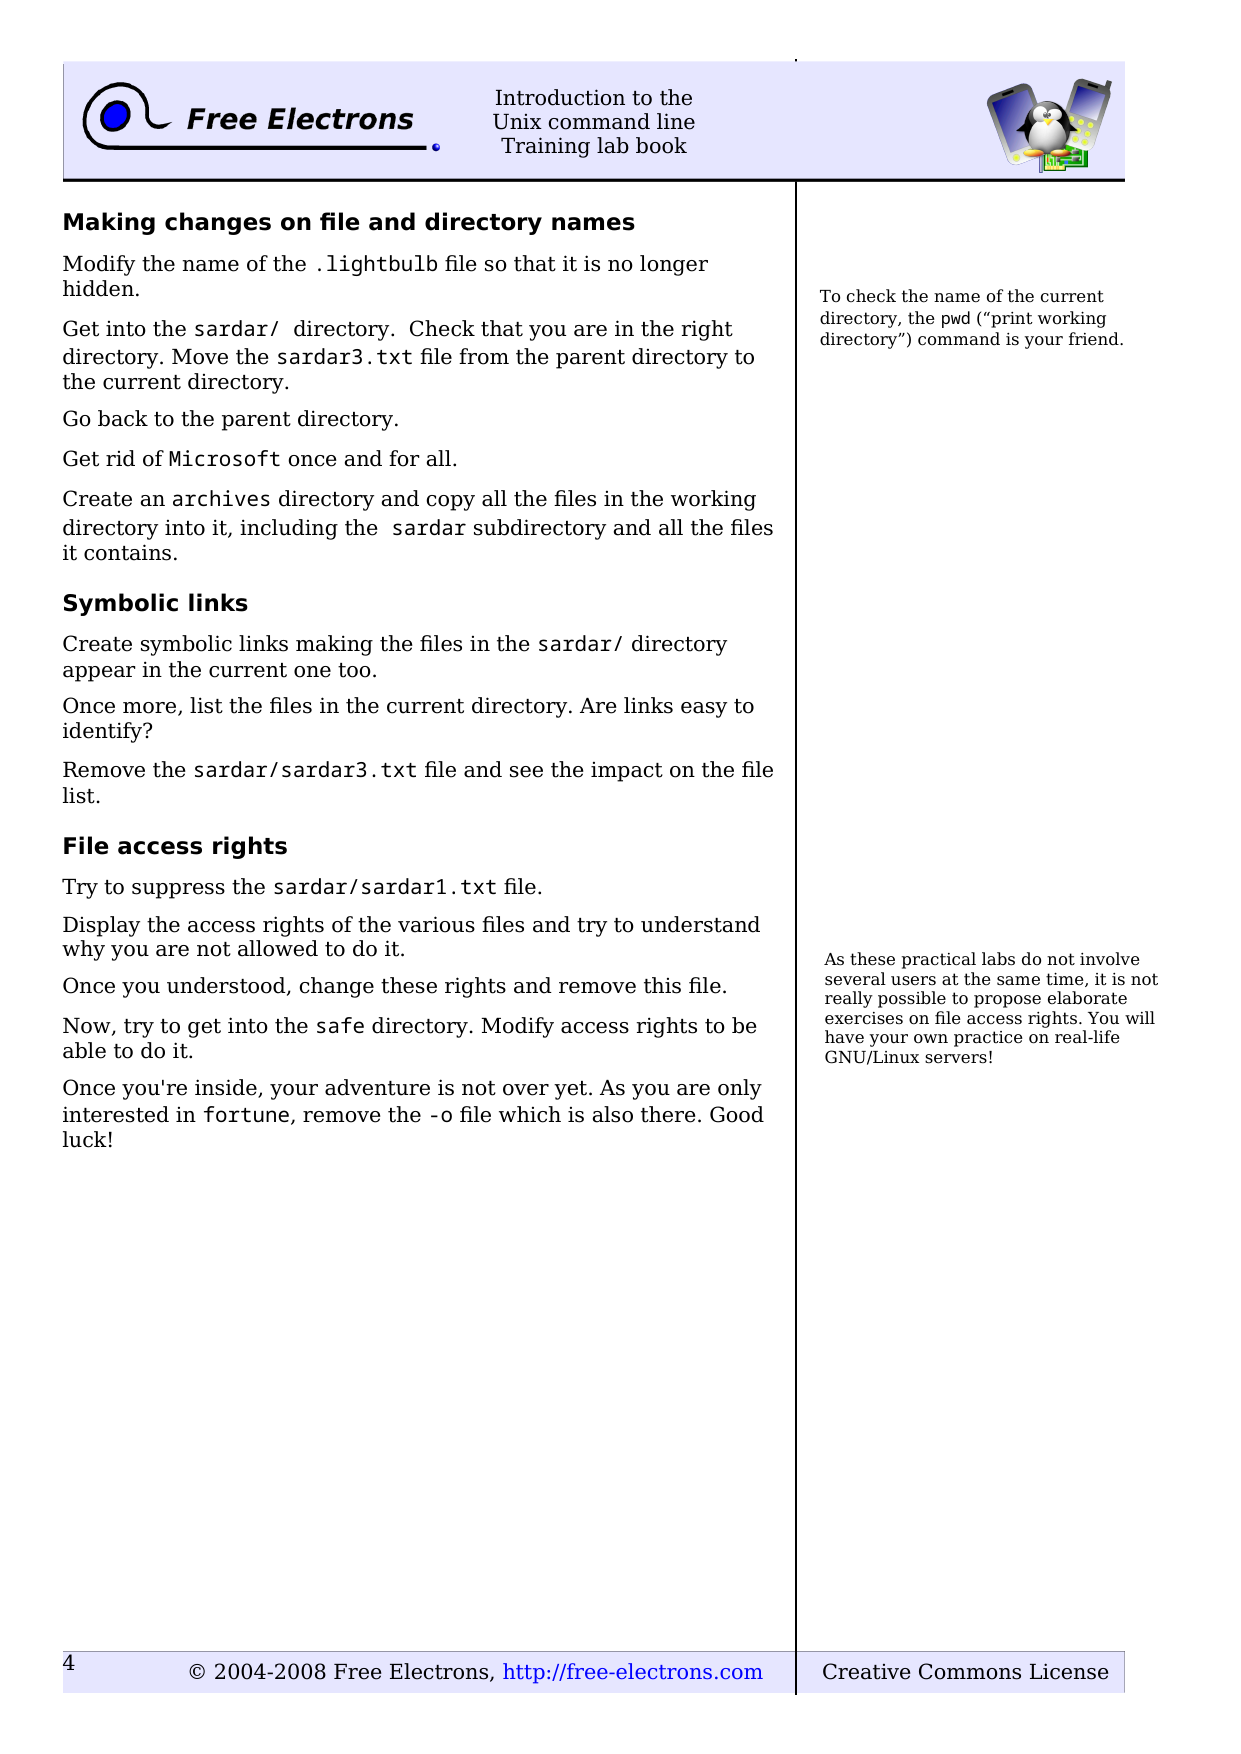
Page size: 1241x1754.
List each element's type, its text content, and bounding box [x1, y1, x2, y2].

picture [980, 67, 1118, 181]
text Create symbolic links making the files in the sardar/ directory appear in the current one too. [62, 629, 792, 682]
text Once more, list the files in the current directory. Are links easy to identify? [62, 694, 792, 743]
text Remove the sardar/sardar3.txt file and see the impact on the file list. [62, 756, 792, 808]
text Display the access rights of the various files and try to understand why you are not allowed to do it. [62, 913, 792, 962]
subtitle File access rights [62, 833, 792, 860]
text Get into the sardar/ directory. Check that you are in the right directory. Move the sardar3.txt file from the parent directory to the current directory. [62, 314, 792, 394]
subtitle Symbolic links [62, 590, 792, 617]
text Once you understood, change these rights and remove this file. [62, 974, 792, 998]
subtitle Making changes on file and directory names [62, 209, 792, 236]
text Now, try to get into the safe directory. Modify access rights to be able to do it. [62, 1011, 792, 1063]
text Try to suppress the sardar/sardar1.txt file. [62, 872, 792, 901]
text Modify the name of the .lightbulb file so that it is no longer hidden. [62, 249, 792, 301]
text To check the name of the current directory, the pwd (“print working directory”) command is your friend. [819, 287, 1132, 349]
text Create an archives directory and copy all the files in the working directory into it, including the sardar subdirectory and all the files it contains. [62, 484, 792, 565]
text Go back to the parent directory. [62, 407, 792, 431]
picture [77, 74, 443, 157]
text Once you're inside, your adventure is not over yet. As you are only interested in fortune, remove the -o file which is also there. Good luck! [62, 1076, 792, 1153]
text As these practical labs do not involve several users at the same time, it is not really possible to propose elaborate exercises on file access rights. You will have your own practice on real-life GNU/Linux servers! [824, 950, 1161, 1067]
text Get rid of Microsoft once and for all. [62, 444, 792, 472]
